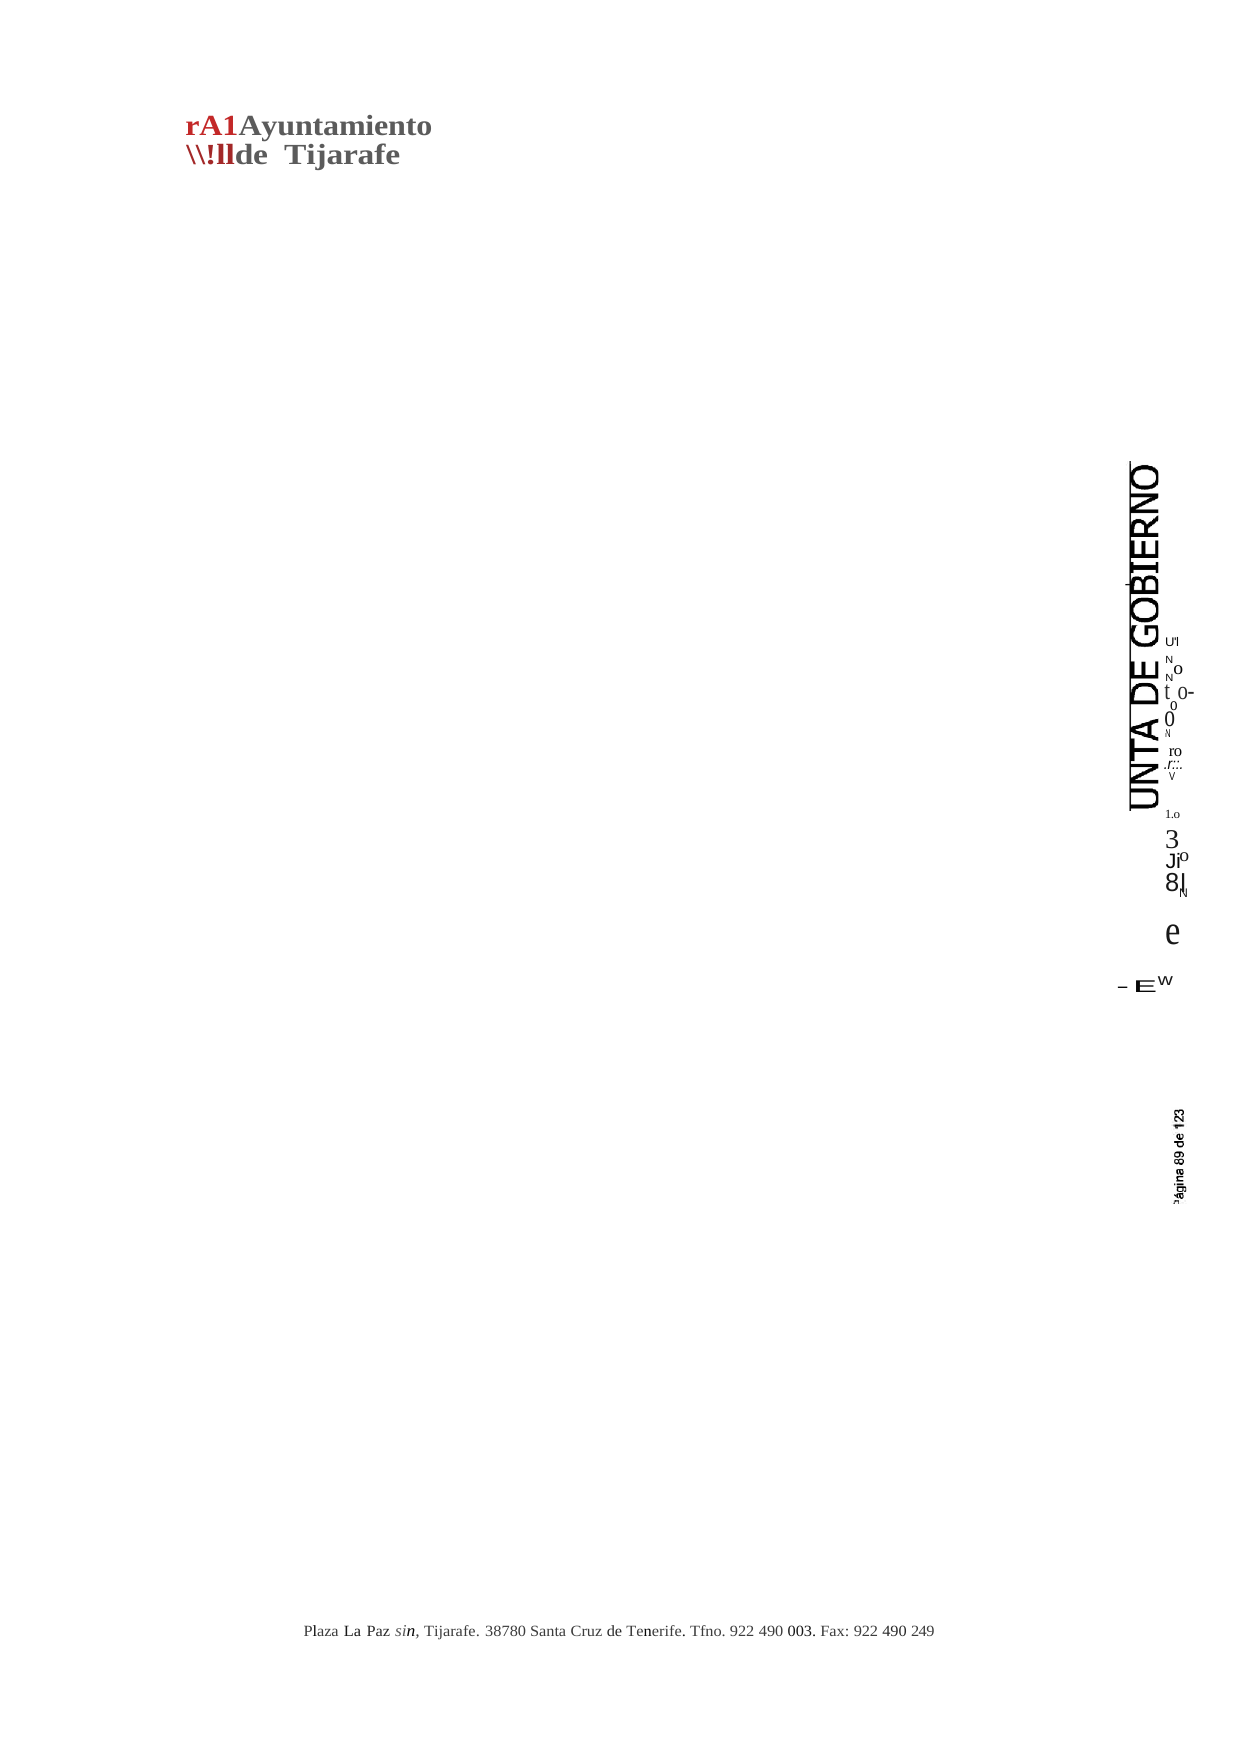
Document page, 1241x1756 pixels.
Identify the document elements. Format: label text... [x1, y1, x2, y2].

text N [1165, 672, 1169, 684]
text -Ew [102, 970, 1173, 998]
text 1.o [1164, 808, 1201, 822]
text .r::. [1163, 760, 1201, 771]
text ro [1169, 744, 1201, 760]
text U'l [1165, 636, 1201, 649]
text Ji [1165, 854, 1201, 873]
text V [1169, 771, 1201, 782]
text 8Nel [1165, 876, 1201, 954]
text 3o [1165, 824, 1201, 854]
text No [1165, 651, 1201, 667]
text N [1165, 727, 1201, 740]
text too- [1164, 675, 1201, 714]
